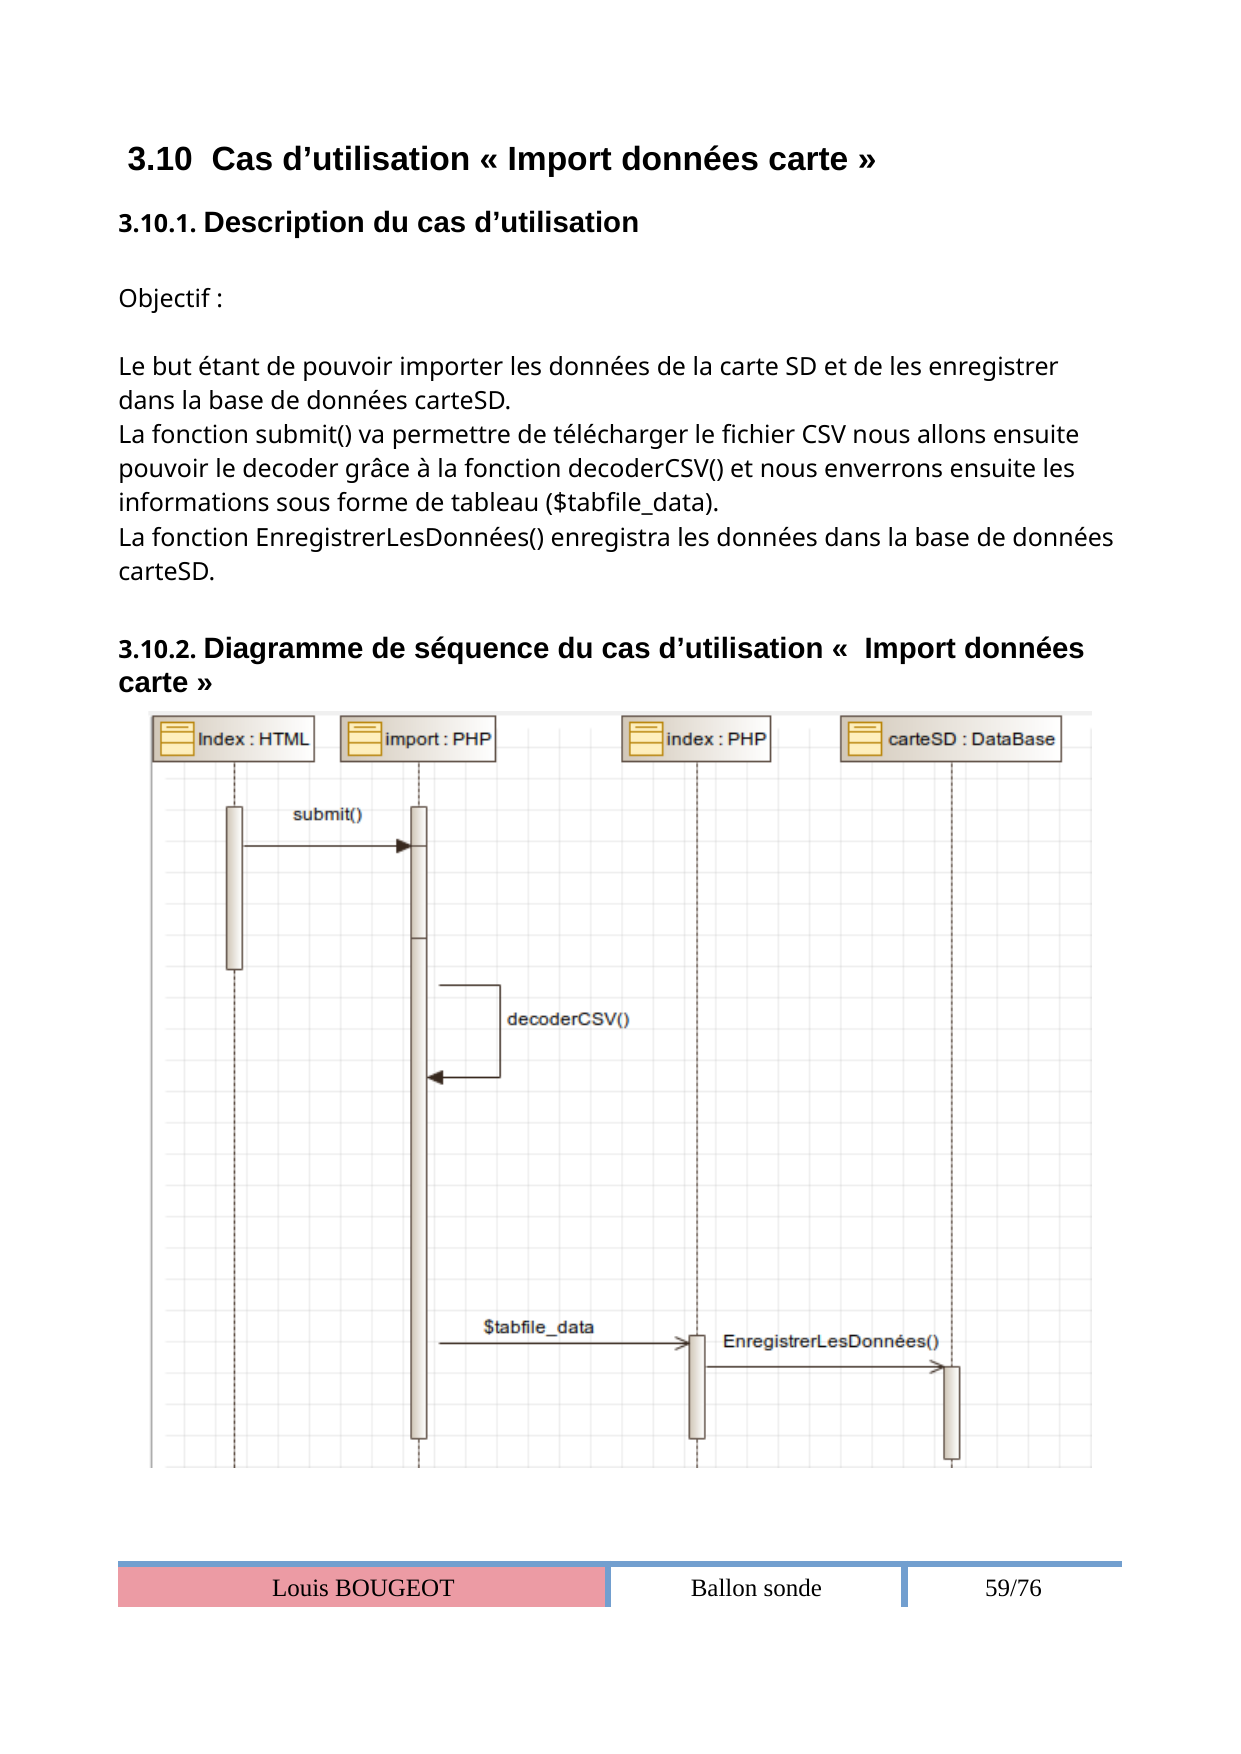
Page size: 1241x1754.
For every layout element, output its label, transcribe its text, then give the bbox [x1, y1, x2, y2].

subtitle Description du cas d’utilisation [118, 205, 1122, 239]
text Objectif : [118, 281, 1122, 315]
text La fonction EnregistrerLesDonnées() enregistra les données dans la base de données carteSD. [118, 519, 1122, 587]
picture [148, 711, 1092, 1468]
subtitle Diagramme de séquence du cas d’utilisation « Import données carte » [118, 631, 1122, 699]
text La fonction submit() va permettre de télécharger le fichier CSV nous allons ensuite pouvoir le decoder grâce à la fonction decoderCSV() et nous enverrons ensuite les informations sous forme de tableau ($tabfile_data). [118, 417, 1122, 519]
subtitle Cas d’utilisation « Import données carte » [118, 139, 1122, 178]
text Le but étant de pouvoir importer les données de la carte SD et de les enregistrer dans la base de données carteSD. [118, 349, 1122, 417]
